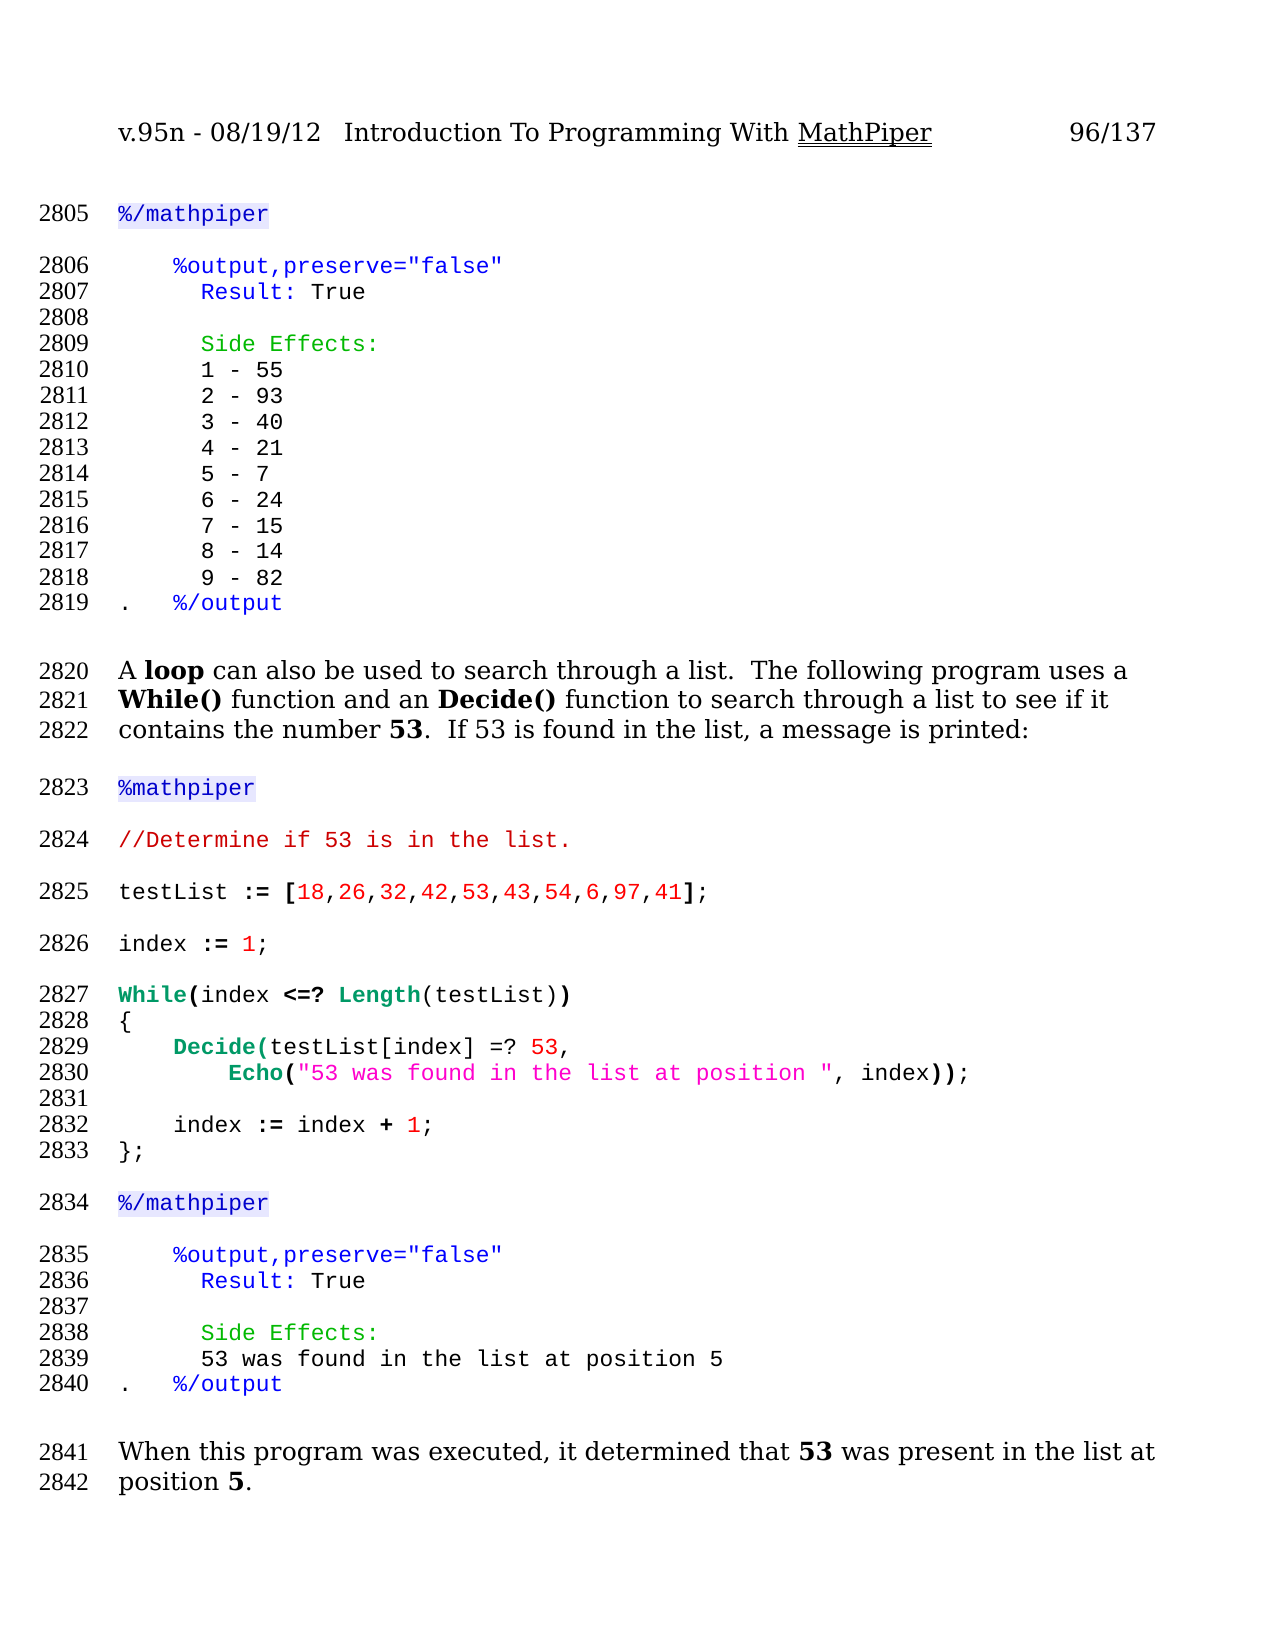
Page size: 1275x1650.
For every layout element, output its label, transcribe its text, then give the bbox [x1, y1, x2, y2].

text Result: True [118, 281, 1157, 306]
text . %/output [118, 592, 1157, 618]
text index := 1; [118, 932, 1157, 958]
text 9 - 82 [118, 566, 1157, 592]
text A loop can also be used to search through a list. The following program uses a While() function and an Decide() function to search through a list to see if it contains the number 53. If 53 is found in the list, a message is printed: [118, 656, 1157, 744]
text 6 - 24 [118, 488, 1157, 514]
text Side Effects: [118, 332, 1157, 358]
text %/mathpiper [118, 203, 1157, 229]
text 1 - 55 [118, 358, 1157, 384]
text 5 - 7 [118, 462, 1157, 488]
text testList := [18,26,32,42,53,43,54,6,97,41]; [118, 880, 1157, 906]
text Echo("53 was found in the list at position ", index)); [118, 1062, 1157, 1087]
text 3 - 40 [118, 410, 1157, 436]
text Decide(testList[index] =? 53, [118, 1036, 1157, 1062]
text While(index <=? Length(testList)) [118, 984, 1157, 1010]
text When this program was executed, it determined that 53 was present in the list at position 5. [118, 1437, 1157, 1496]
text //Determine if 53 is in the list. [118, 828, 1157, 854]
text %mathpiper [118, 776, 1157, 802]
text 2 - 93 [118, 384, 1157, 410]
text 4 - 21 [118, 436, 1157, 462]
text %output,preserve="false" [118, 254, 1157, 281]
text %/mathpiper [118, 1191, 1157, 1217]
text 53 was found in the list at position 5 [118, 1347, 1157, 1373]
text }; [118, 1139, 1157, 1165]
text index := index + 1; [118, 1113, 1157, 1139]
text { [118, 1010, 1157, 1036]
text Result: True [118, 1269, 1157, 1295]
text 8 - 14 [118, 540, 1157, 566]
text 7 - 15 [118, 514, 1157, 540]
text Side Effects: [118, 1321, 1157, 1347]
text %output,preserve="false" [118, 1243, 1157, 1269]
text . %/output [118, 1373, 1157, 1399]
